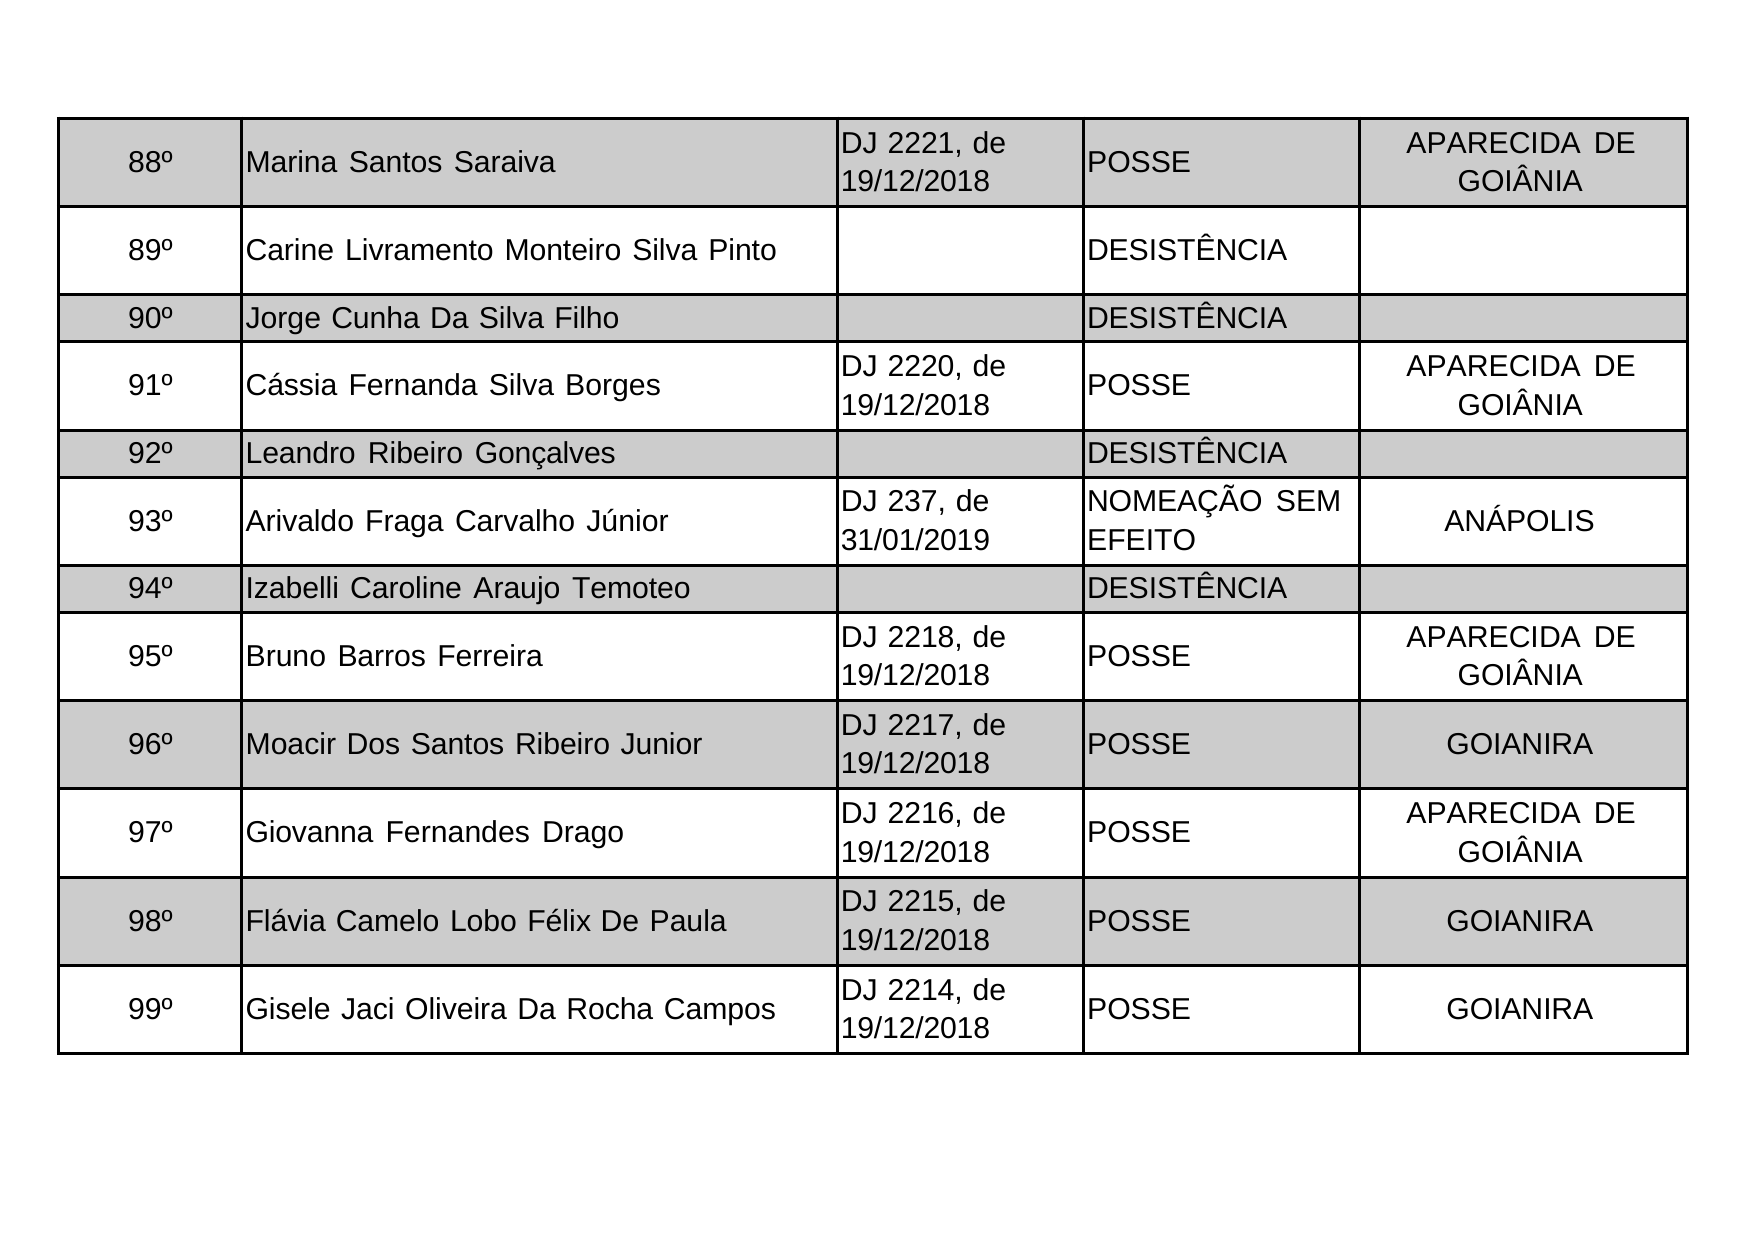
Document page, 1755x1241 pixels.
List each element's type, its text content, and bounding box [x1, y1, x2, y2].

table_cell [839, 432, 1082, 476]
table_cell Moacir Dos Santos Ribeiro Junior [243, 702, 836, 787]
table_cell NOMEAÇÃO SEM EFEITO [1085, 479, 1358, 564]
table_cell POSSE [1085, 967, 1358, 1052]
table_cell 94º [60, 567, 240, 611]
table_cell [839, 567, 1082, 611]
table_header Marina Santos Saraiva [243, 120, 836, 205]
table_cell DESISTÊNCIA [1085, 432, 1358, 476]
table_cell Gisele Jaci Oliveira Da Rocha Campos [243, 967, 836, 1052]
table_cell DESISTÊNCIA [1085, 567, 1358, 611]
table_cell DJ 2218, de 19/12/2018 [839, 614, 1082, 699]
table_header 88º [60, 120, 240, 205]
table_cell 98º [60, 879, 240, 964]
table_cell DESISTÊNCIA [1085, 296, 1358, 340]
table_header DJ 2221, de 19/12/2018 [839, 120, 1082, 205]
table_cell APARECIDA DE GOIÂNIA [1361, 343, 1686, 428]
table_cell 97º [60, 790, 240, 876]
table_cell Arivaldo Fraga Carvalho Júnior [243, 479, 836, 564]
table_cell Bruno Barros Ferreira [243, 614, 836, 699]
table_cell [839, 296, 1082, 340]
table_cell Carine Livramento Monteiro Silva Pinto [243, 208, 836, 293]
table_cell POSSE [1085, 614, 1358, 699]
table_cell 99º [60, 967, 240, 1052]
table_cell [839, 208, 1082, 293]
table_cell 96º [60, 702, 240, 787]
table_cell DJ 2220, de 19/12/2018 [839, 343, 1082, 428]
table_cell [1361, 432, 1686, 476]
table_cell GOIANIRA [1361, 879, 1686, 964]
table_cell ANÁPOLIS [1361, 479, 1686, 564]
table_cell DJ 2217, de 19/12/2018 [839, 702, 1082, 787]
table_cell 89º [60, 208, 240, 293]
table_header POSSE [1085, 120, 1358, 205]
table_cell 93º [60, 479, 240, 564]
table_cell [1361, 208, 1686, 293]
table_cell POSSE [1085, 343, 1358, 428]
table_cell DJ 2216, de 19/12/2018 [839, 790, 1082, 876]
table_cell Giovanna Fernandes Drago [243, 790, 836, 876]
table_cell 91º [60, 343, 240, 428]
table_cell POSSE [1085, 879, 1358, 964]
table_cell DJ 237, de 31/01/2019 [839, 479, 1082, 564]
table_cell 92º [60, 432, 240, 476]
table_cell GOIANIRA [1361, 967, 1686, 1052]
table_cell APARECIDA DE GOIÂNIA [1361, 790, 1686, 876]
table_cell [1361, 567, 1686, 611]
table_cell Leandro Ribeiro Gonçalves [243, 432, 836, 476]
table_cell Jorge Cunha Da Silva Filho [243, 296, 836, 340]
table_cell [1361, 296, 1686, 340]
table_cell POSSE [1085, 702, 1358, 787]
table_cell APARECIDA DE GOIÂNIA [1361, 614, 1686, 699]
table_header APARECIDA DE GOIÂNIA [1361, 120, 1686, 205]
table_cell 90º [60, 296, 240, 340]
table_cell Izabelli Caroline Araujo Temoteo [243, 567, 836, 611]
table_cell 95º [60, 614, 240, 699]
table_cell DESISTÊNCIA [1085, 208, 1358, 293]
table_cell Cássia Fernanda Silva Borges [243, 343, 836, 428]
table_cell DJ 2215, de 19/12/2018 [839, 879, 1082, 964]
table_cell Flávia Camelo Lobo Félix De Paula [243, 879, 836, 964]
table_cell DJ 2214, de 19/12/2018 [839, 967, 1082, 1052]
table_cell POSSE [1085, 790, 1358, 876]
table_cell GOIANIRA [1361, 702, 1686, 787]
